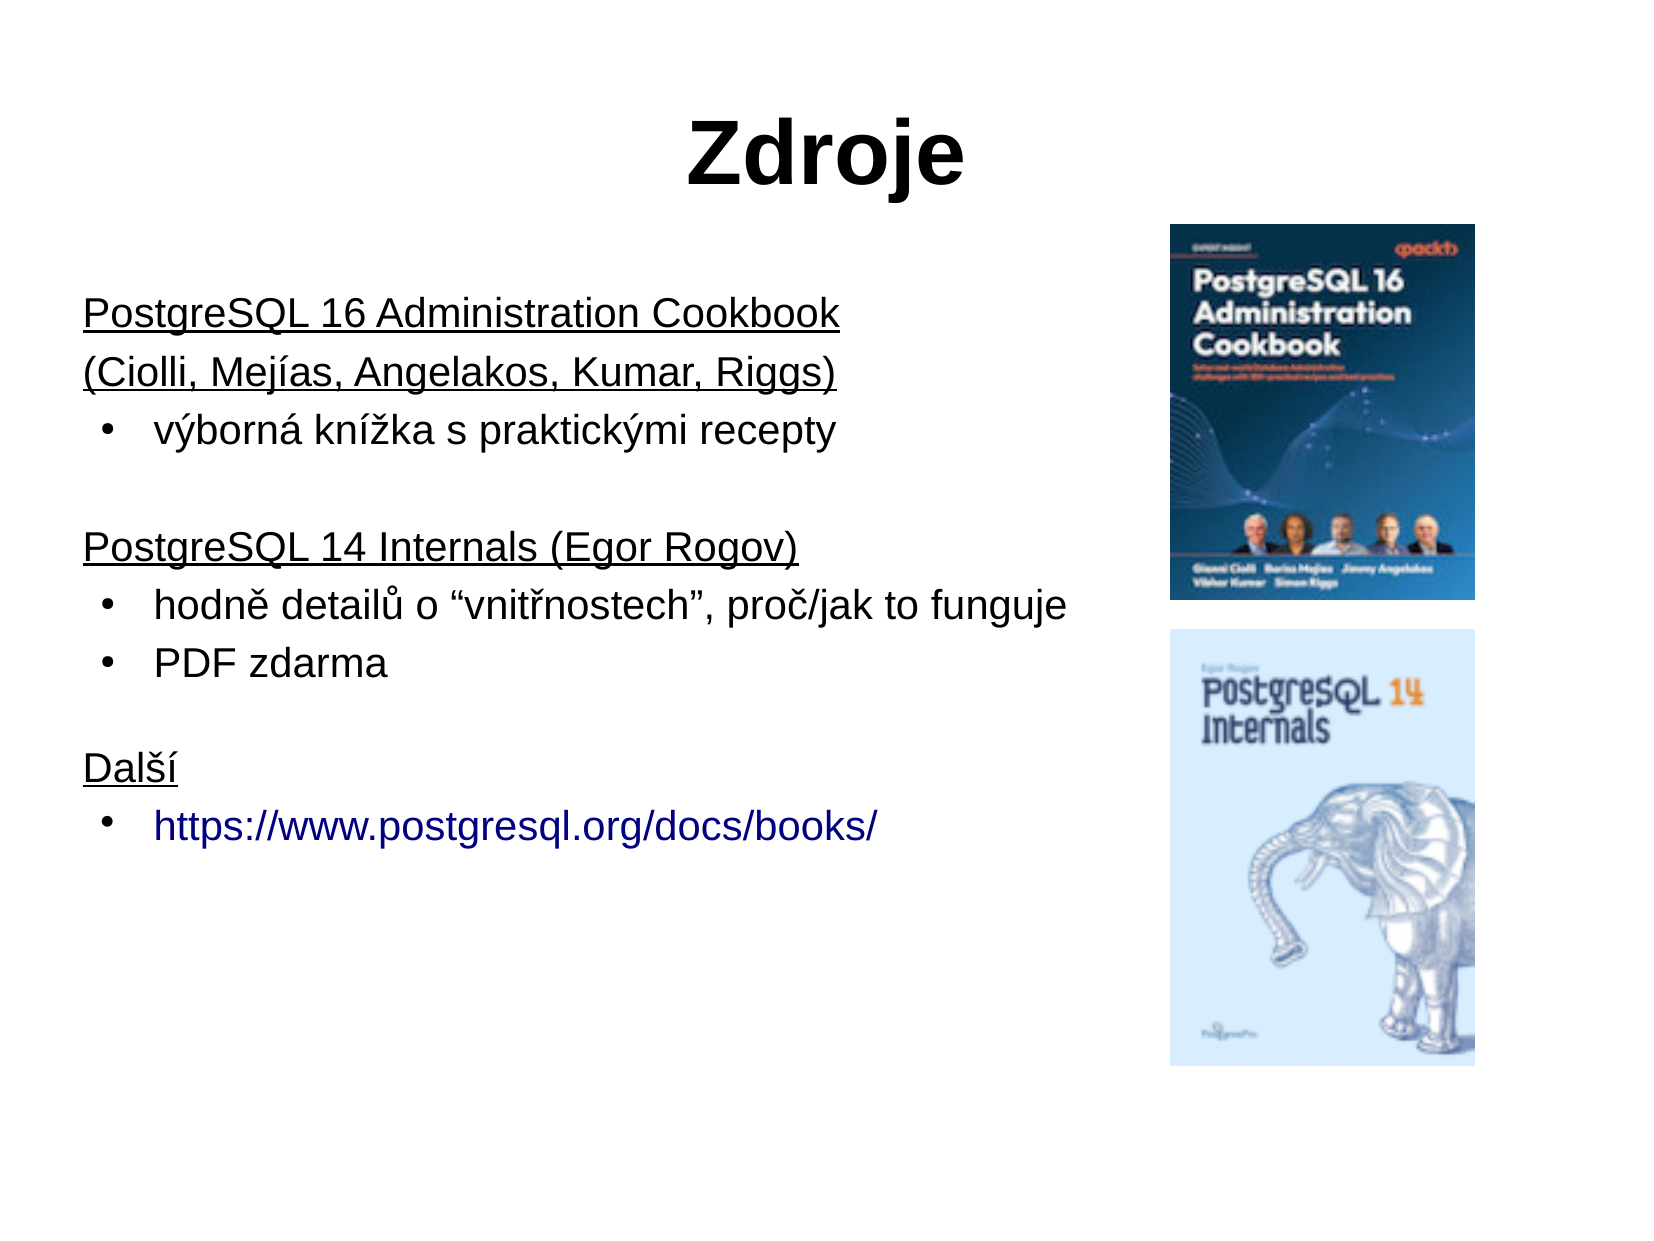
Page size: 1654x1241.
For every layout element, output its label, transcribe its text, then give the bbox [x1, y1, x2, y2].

picture [1170, 224, 1475, 601]
picture [1449, 224, 1460, 230]
title Zdroje [82, 49, 1571, 257]
picture [1170, 629, 1475, 1066]
list PostgreSQL 16 Administration Cookbook (Ciolli, Mejías, Angelakos, Kumar, Riggs) výborná knížka s praktickými recepty PostgreSQL 14 Internals (Egor Rogov) hodně detailů o “vnitřnostech”, proč/jak to funguje PDF zdarma Další https://www.postgresql.org/docs/books/ [82, 290, 1538, 1111]
